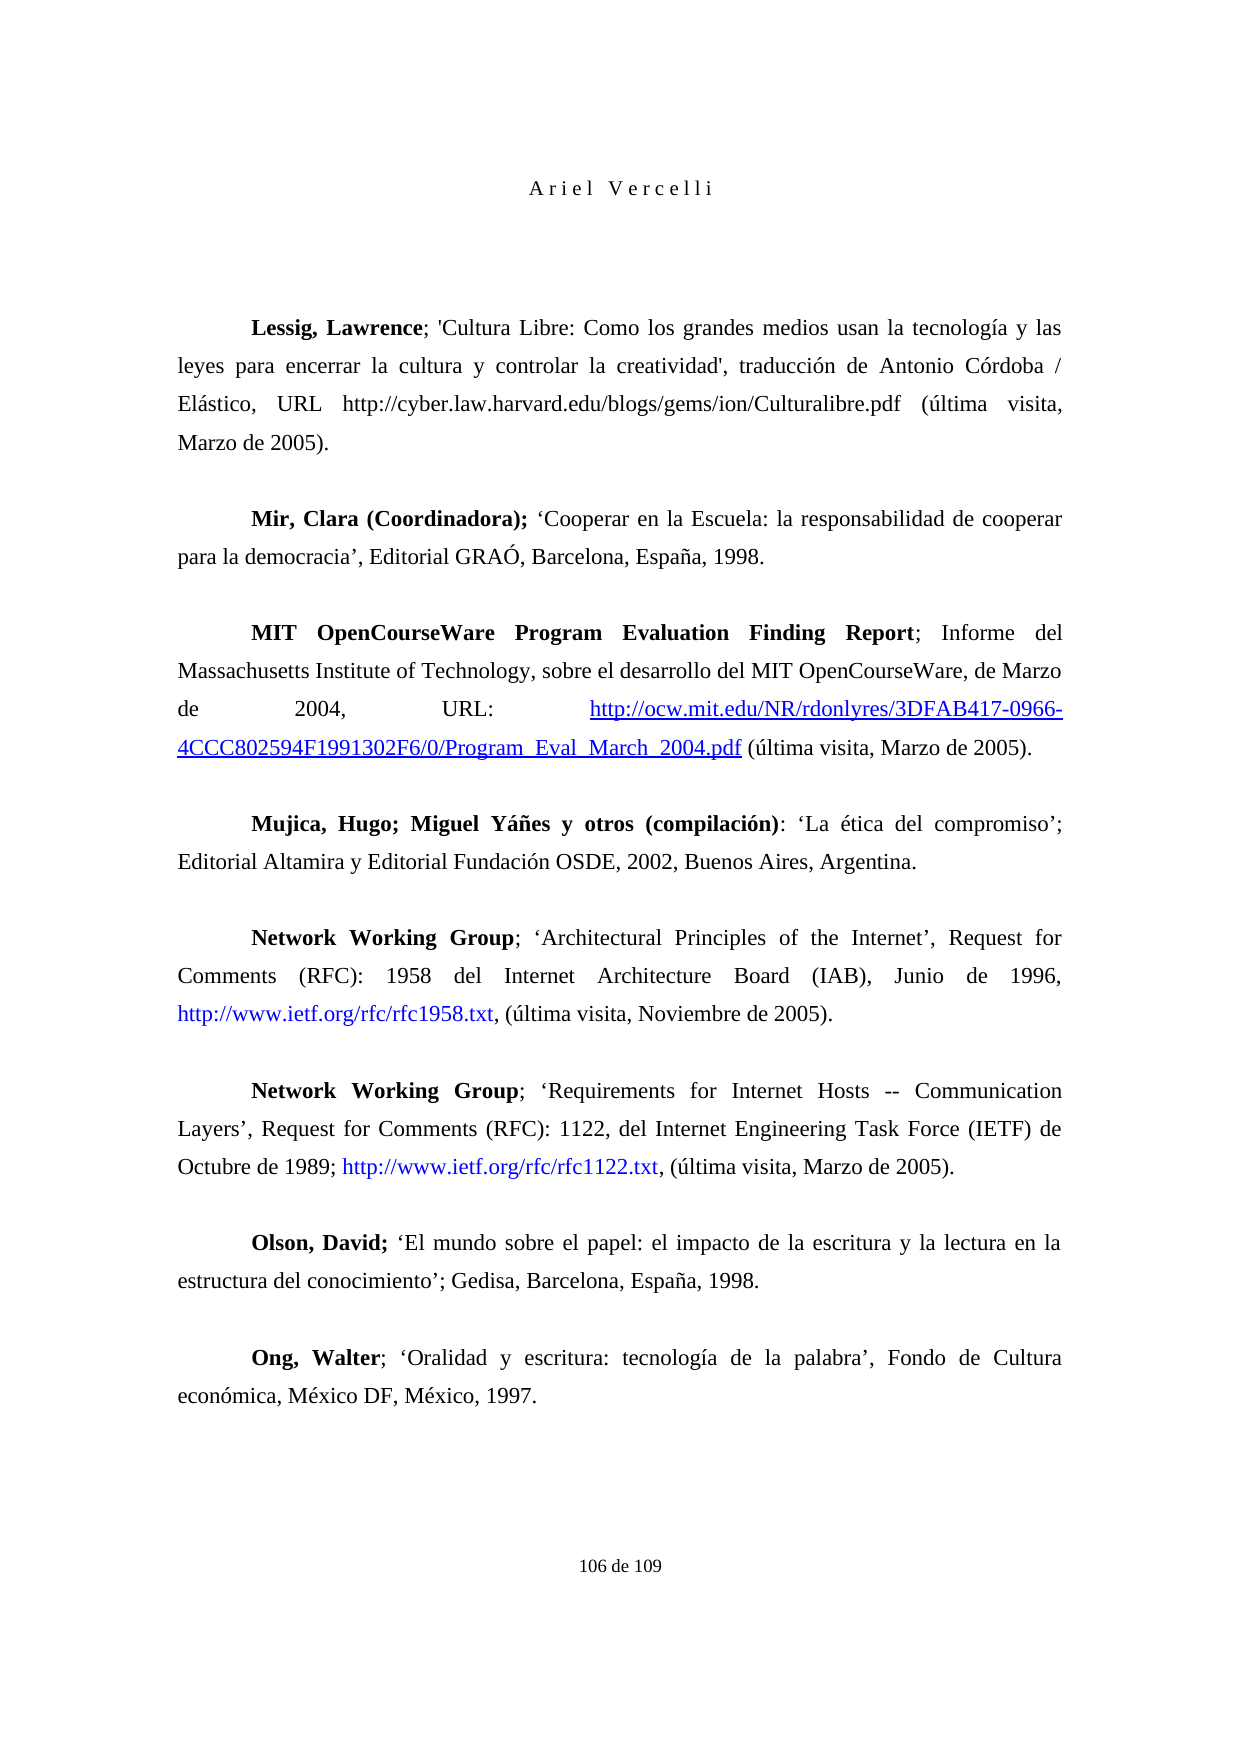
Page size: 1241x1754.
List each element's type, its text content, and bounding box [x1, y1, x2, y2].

text Network Working Group; ‘Requirements for Internet Hosts -- Communication Layers’, Request for Comments (RFC): 1122, del Internet Engineering Task Force (IETF) de Octubre de 1989; http://www.ietf.org/rfc/rfc1122.txt, (última visita, Marzo de 2005). [177, 1078, 1063, 1179]
text Ong, Walter; ‘Oralidad y escritura: tecnología de la palabra’, Fondo de Cultura económica, México DF, México, 1997. [177, 1344, 1063, 1408]
text Lessig, Lawrence; 'Cultura Libre: Como los grandes medios usan la tecnología y las leyes para encerrar la cultura y controlar la creatividad', traducción de Antonio Córdoba / Elástico, URL http://cyber.law.harvard.edu/blogs/gems/ion/Culturalibre.pdf (última visita, Marzo de 2005). [177, 315, 1063, 455]
text Olson, David; ‘El mundo sobre el papel: el impacto de la escritura y la lectura en la estructura del conocimiento’; Gedisa, Barcelona, España, 1998. [177, 1230, 1063, 1294]
text MIT OpenCourseWare Program Evaluation Finding Report; Informe del Massachusetts Institute of Technology, sobre el desarrollo del MIT OpenCourseWare, de Marzo de 2004, URL: http://ocw.mit.edu/NR/rdonlyres/3DFAB417-0966-4CCC802594F1991302F6/0/Program_Eval_March_2004.pdf (última visita, Marzo de 2005). [177, 620, 1063, 760]
text Mir, Clara (Coordinadora); ‘Cooperar en la Escuela: la responsabilidad de cooperar para la democracia’, Editorial GRAÓ, Barcelona, España, 1998. [177, 506, 1063, 569]
text Network Working Group; ‘Architectural Principles of the Internet’, Request for Comments (RFC): 1958 del Internet Architecture Board (IAB), Junio de 1996, http://www.ietf.org/rfc/rfc1958.txt, (última visita, Noviembre de 2005). [177, 925, 1063, 1027]
text Mujica, Hugo; Miguel Yáñes y otros (compilación): ‘La ética del compromiso’; Editorial Altamira y Editorial Fundación OSDE, 2002, Buenos Aires, Argentina. [177, 811, 1063, 874]
